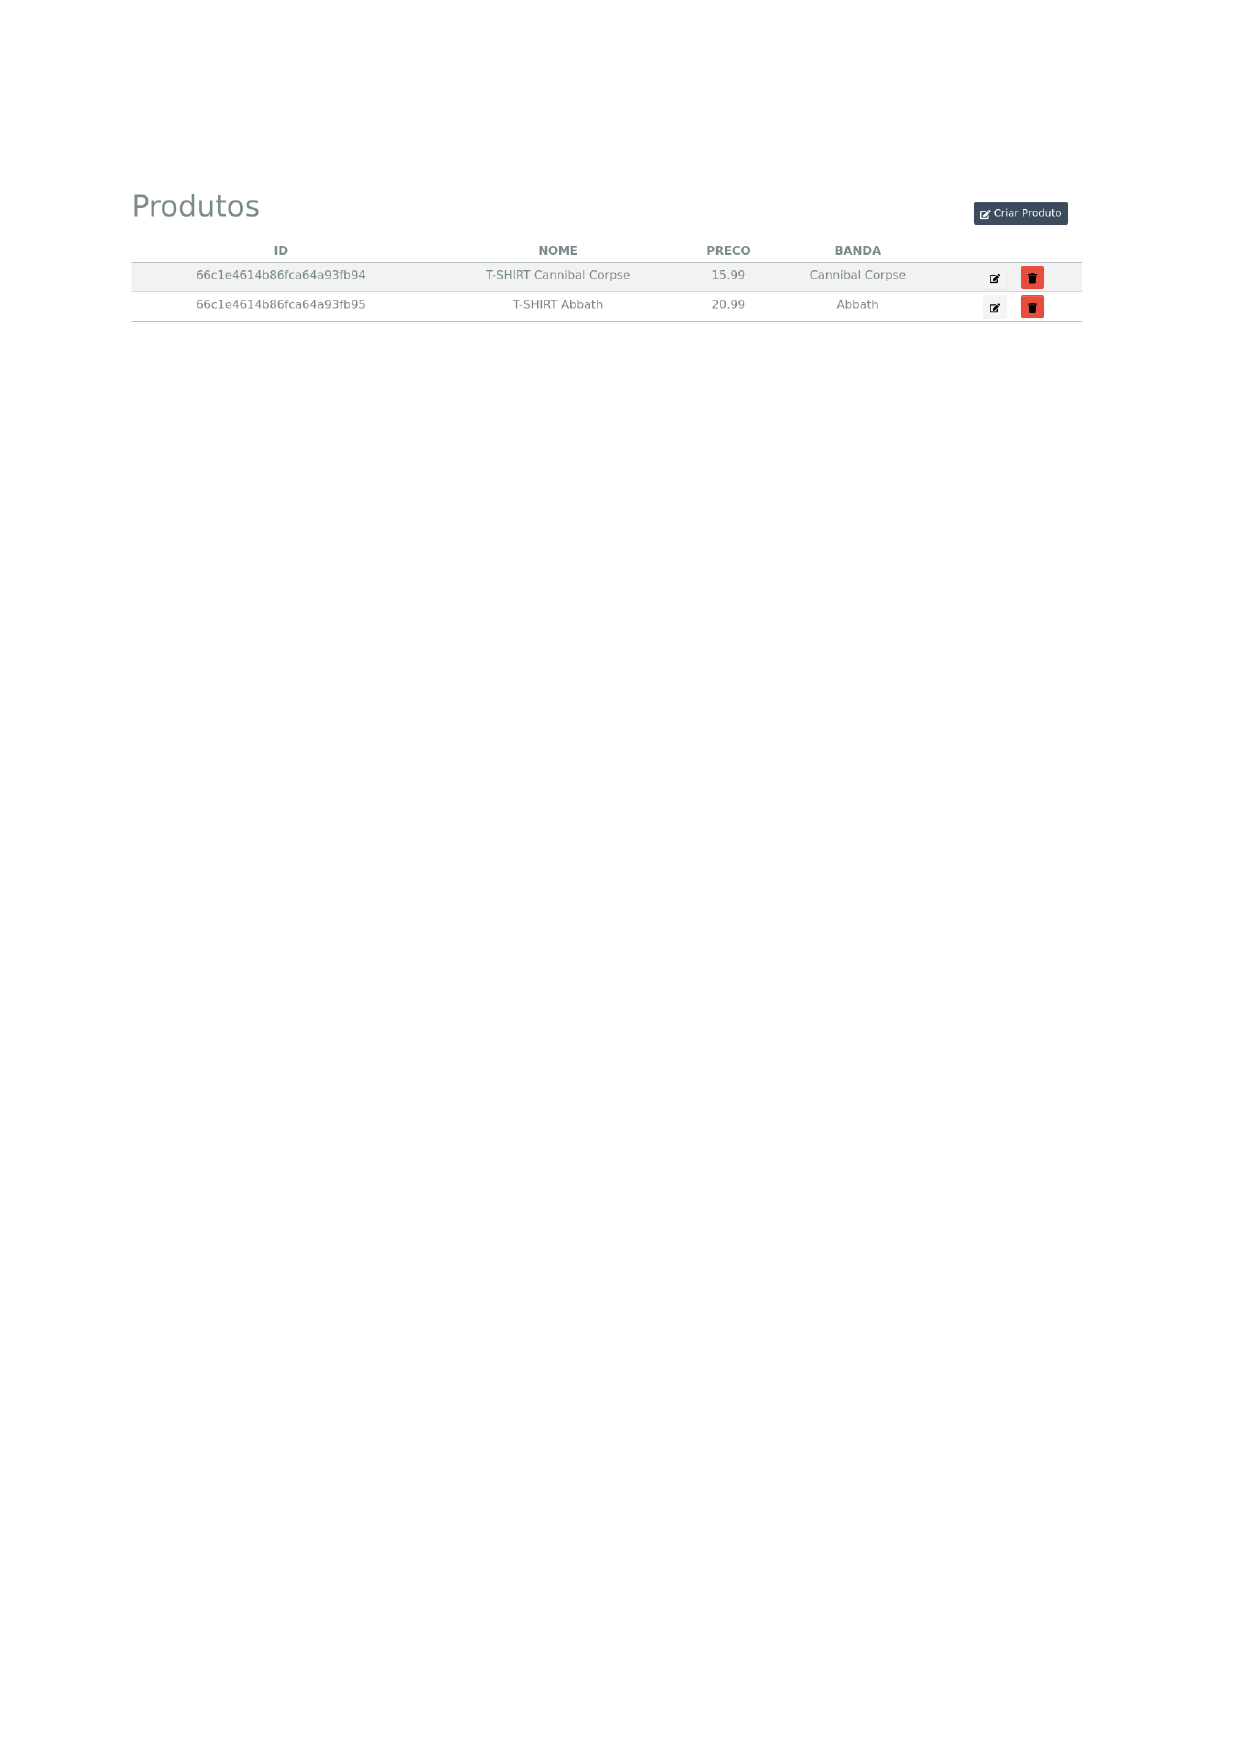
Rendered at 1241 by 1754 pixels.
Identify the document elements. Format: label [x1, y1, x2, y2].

picture [118, 175, 1123, 370]
